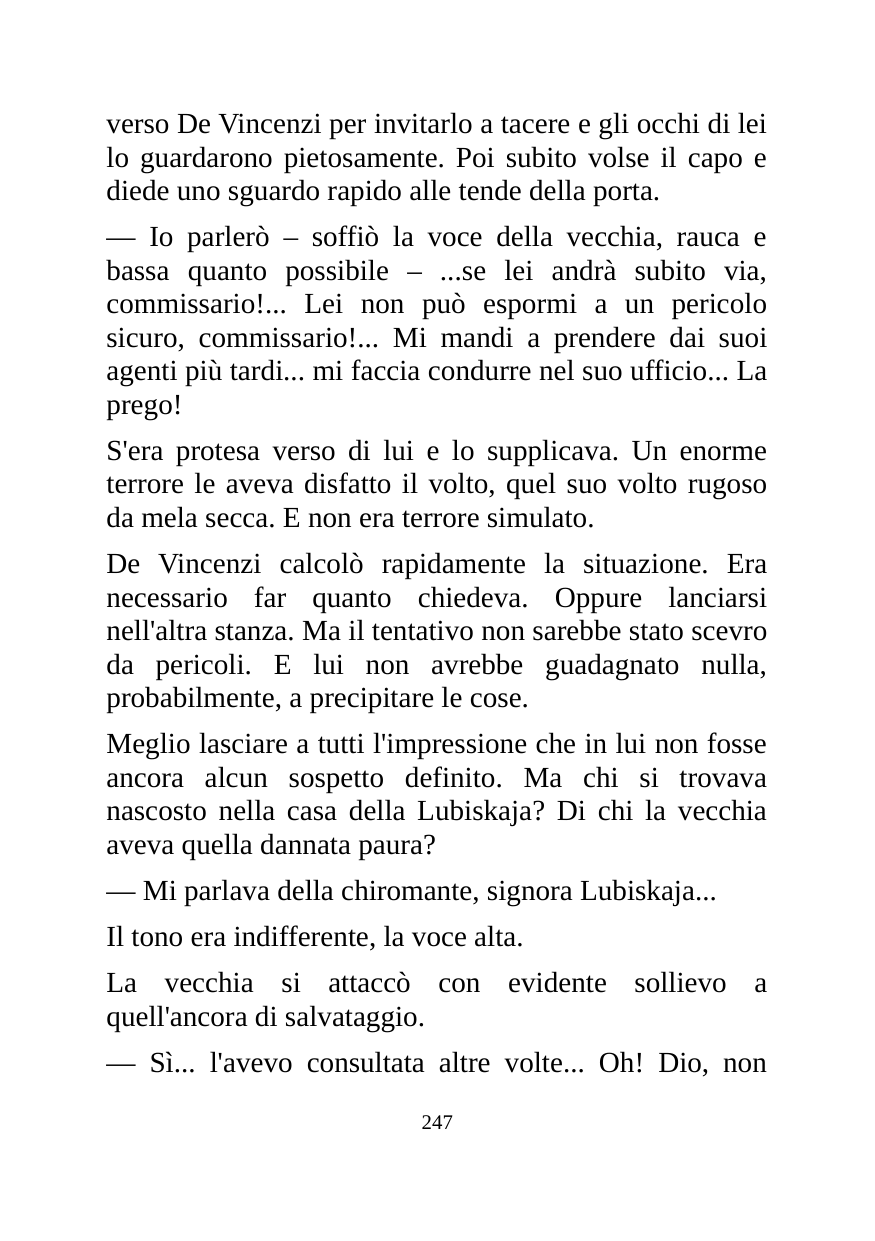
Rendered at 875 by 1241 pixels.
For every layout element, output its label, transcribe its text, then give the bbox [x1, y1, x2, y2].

text Il tono era indifferente, la voce alta. [106, 919, 768, 953]
text — Mi parlava della chiromante, signora Lubiskaja... [106, 873, 768, 907]
text La vecchia si attaccò con evidente sollievo a quell'ancora di salvataggio. [106, 965, 768, 1032]
text Meglio lasciare a tutti l'impressione che in lui non fosse ancora alcun sospetto definito. Ma chi si trovava nascosto nella casa della Lubiskaja? Di chi la vecchia aveva quella dannata paura? [106, 726, 768, 861]
text verso De Vincenzi per invitarlo a tacere e gli occhi di lei lo guardarono pietosamente. Poi subito volse il capo e diede uno sguardo rapido alle tende della porta. [106, 106, 768, 207]
text — Sì... l'avevo consultata altre volte... Oh! Dio, non [106, 1045, 768, 1078]
text S'era protesa verso di lui e lo supplicava. Un enorme terrore le aveva disfatto il volto, quel suo volto rugoso da mela secca. E non era terrore simulato. [106, 433, 768, 534]
text — Io parlerò – soffiò la voce della vecchia, rauca e bassa quanto possibile – ...se lei andrà subito via, commissario!... Lei non può espormi a un pericolo sicuro, commissario!... Mi mandi a prendere dai suoi agenti più tardi... mi faccia condurre nel suo ufficio... La prego! [106, 219, 768, 421]
text De Vincenzi calcolò rapidamente la situazione. Era necessario far quanto chiedeva. Oppure lanciarsi nell'altra stanza. Ma il tentativo non sarebbe stato scevro da pericoli. E lui non avrebbe guadagnato nulla, probabilmente, a precipitare le cose. [106, 546, 768, 714]
